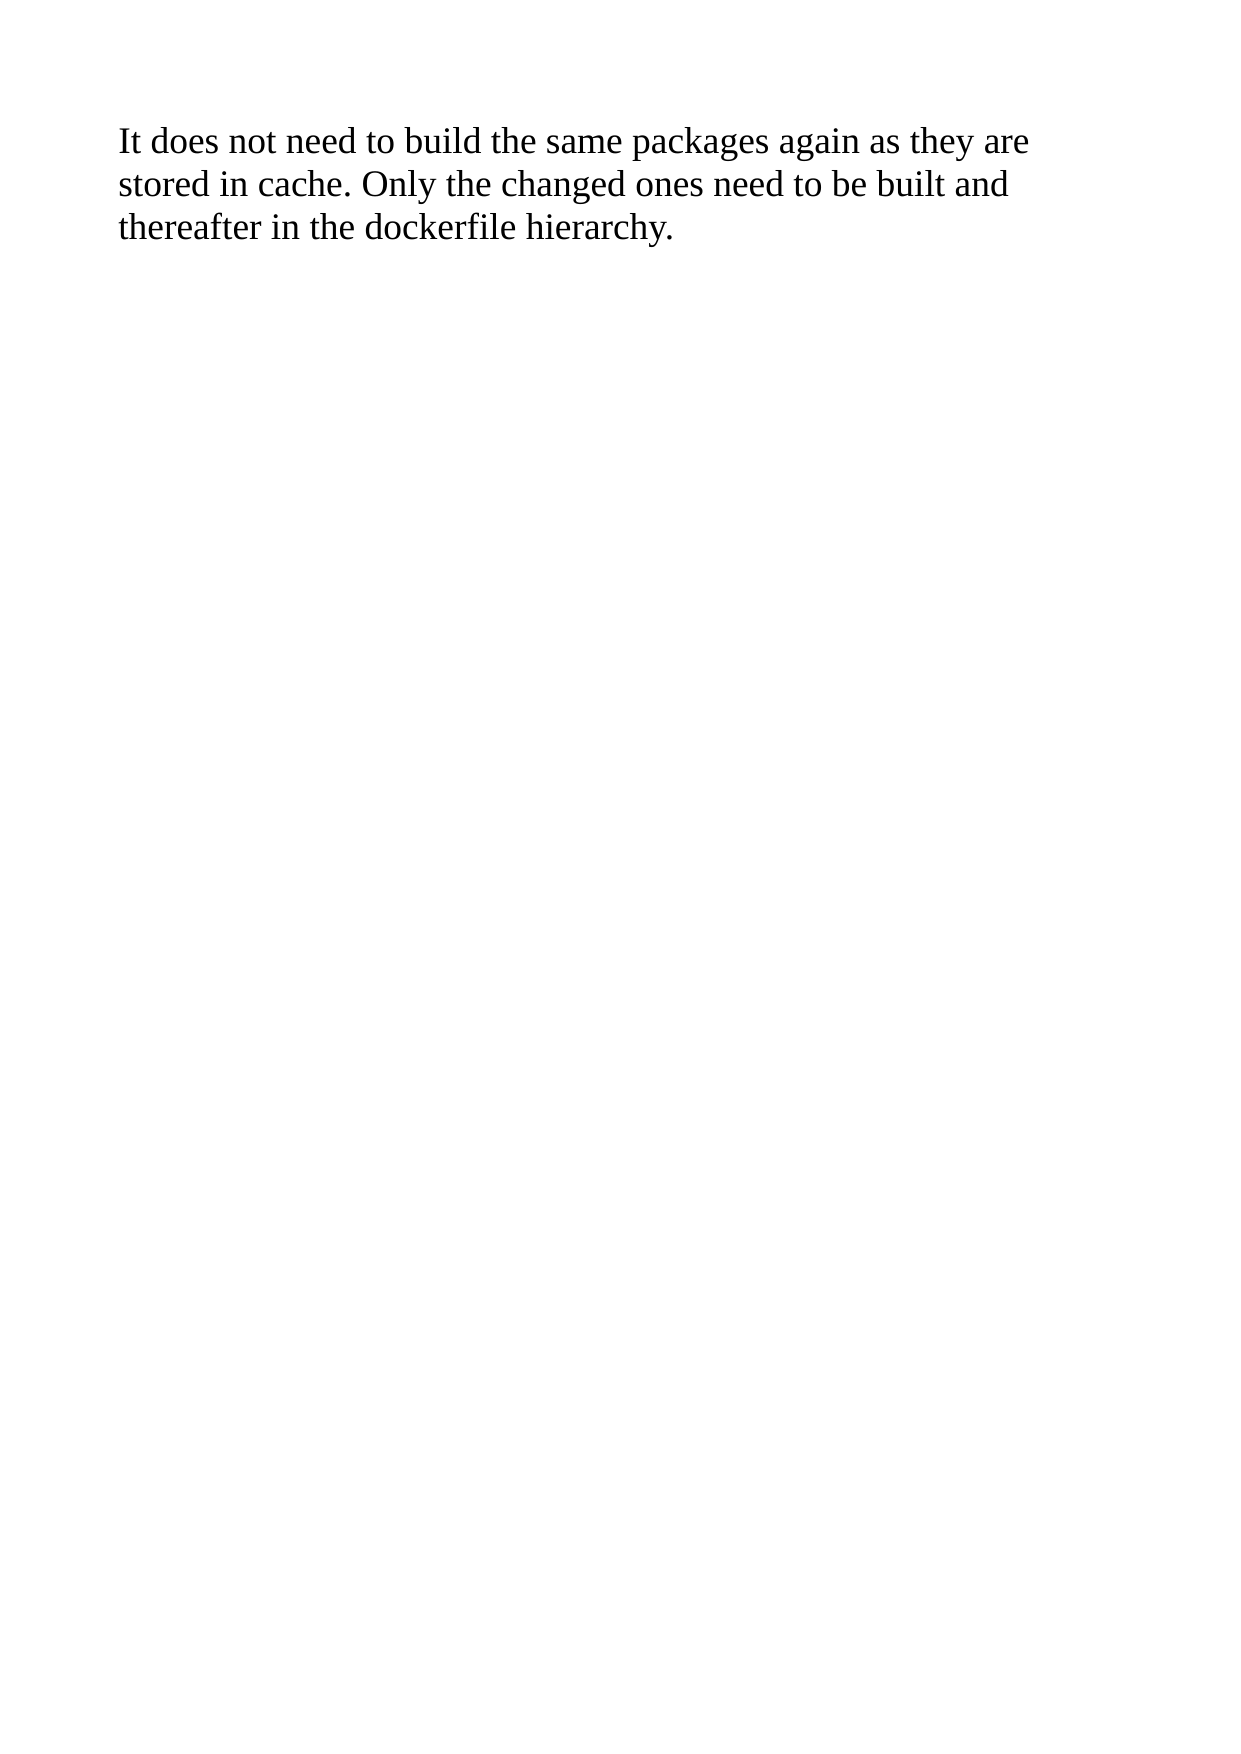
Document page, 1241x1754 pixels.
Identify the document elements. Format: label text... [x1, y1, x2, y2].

text It does not need to build the same packages again as they are stored in cache. Only the changed ones need to be built and thereafter in the dockerfile hierarchy. [118, 118, 1122, 247]
